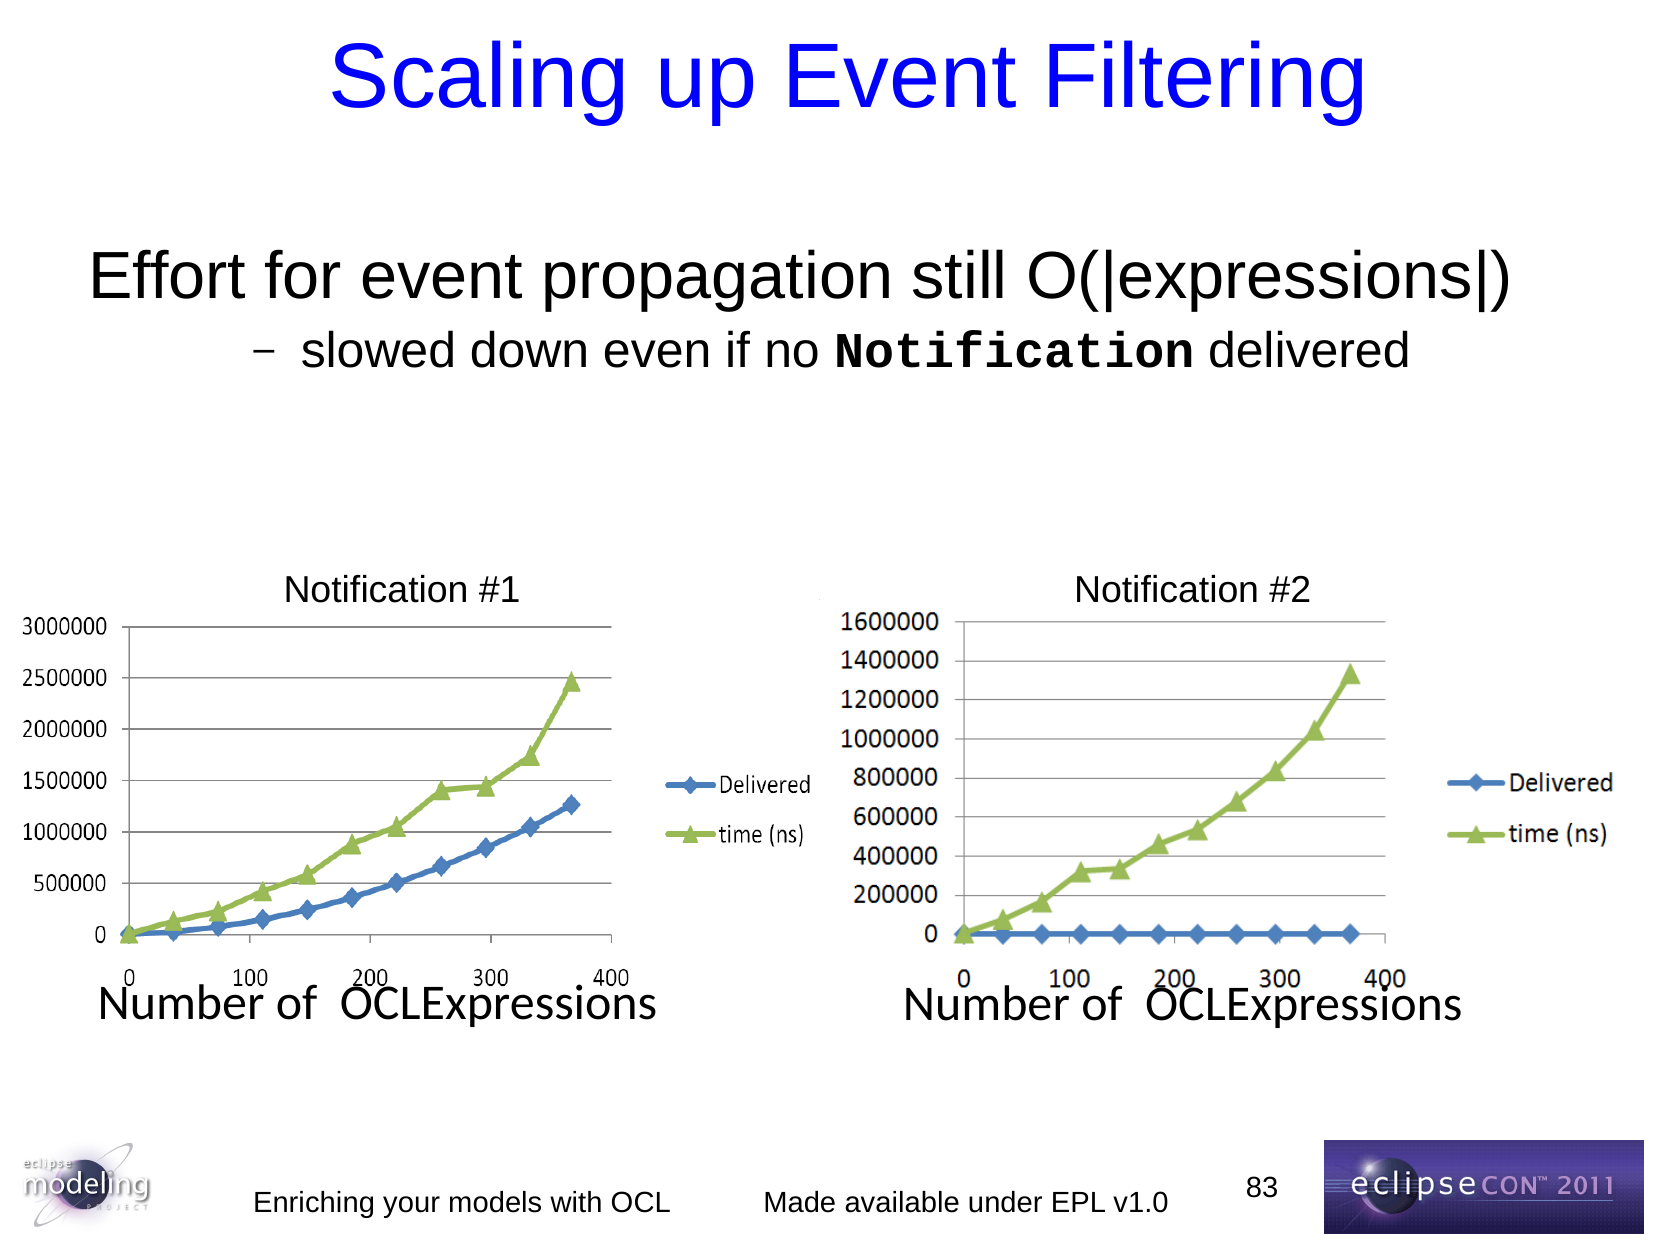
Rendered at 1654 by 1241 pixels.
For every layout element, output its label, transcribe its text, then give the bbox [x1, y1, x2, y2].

picture [1324, 1140, 1644, 1234]
list Effort for event propagation still O(|expressions|) slowed down even if no Notification delivered [88, 164, 1577, 983]
picture [832, 601, 1628, 1001]
text_box Number of OCLExpressions [82, 974, 673, 1051]
text_box Number of OCLExpressions [888, 975, 1478, 1052]
title Scaling up Event Filtering [49, 24, 1624, 127]
text_box Notification #1 [268, 560, 536, 618]
picture [11, 599, 820, 997]
text_box Notification #2 [1059, 560, 1327, 618]
picture [9, 1136, 156, 1235]
